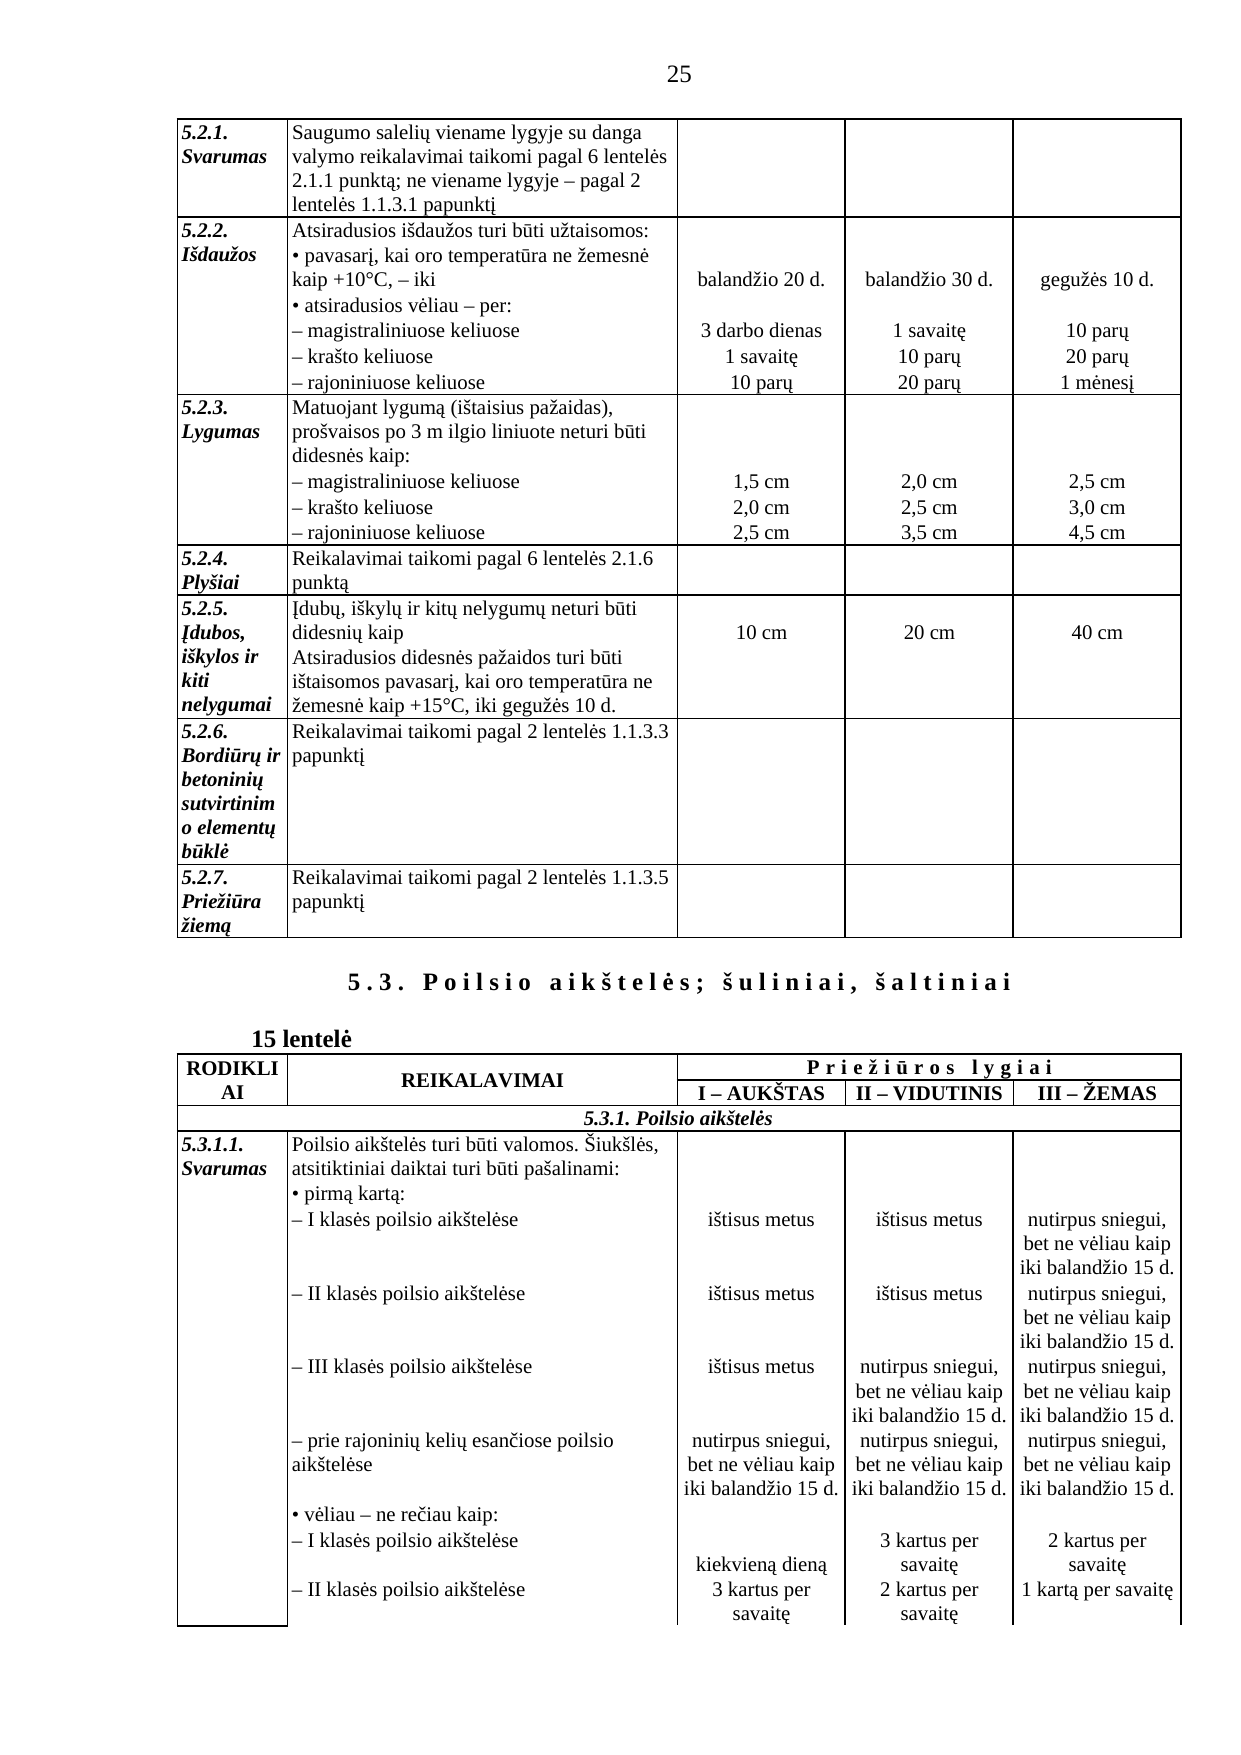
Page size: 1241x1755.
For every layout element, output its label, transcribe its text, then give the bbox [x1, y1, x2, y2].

table_cell [678, 1500, 844, 1526]
table_cell – II klasės poilsio aikštelėse [288, 1279, 677, 1353]
table_cell [1014, 1132, 1180, 1180]
table_cell [678, 120, 844, 216]
table_cell 5.3.1. Poilsio aikštelės [178, 1106, 1180, 1130]
table_cell [1014, 1500, 1180, 1526]
table_cell [1014, 395, 1180, 467]
table_cell [678, 395, 844, 467]
table_cell [846, 291, 1012, 317]
table_cell 10 parų [1014, 317, 1180, 342]
table_cell kiekvieną dieną [678, 1526, 844, 1576]
table_cell [1014, 291, 1180, 317]
table_cell 3,0 cm [1014, 493, 1180, 519]
table_cell nutirpus sniegui, bet ne vėliau kaip iki balandžio 15 d. [1014, 1353, 1180, 1427]
text 15 lentelė [177, 1024, 1181, 1053]
table_cell 10 parų [846, 343, 1012, 368]
table_cell 5.3.1.1. Svarumas [178, 1132, 287, 1625]
table_cell [846, 719, 1012, 863]
table_cell 2,5 cm [678, 519, 844, 544]
table_cell 20 parų [1014, 343, 1180, 368]
table_cell [1014, 120, 1180, 216]
table_cell nutirpus sniegui, bet ne vėliau kaip iki balandžio 15 d. [846, 1353, 1012, 1427]
table_cell 10 cm [678, 596, 844, 644]
table_cell nutirpus sniegui, bet ne vėliau kaip iki balandžio 15 d. [678, 1427, 844, 1500]
table_cell III – ŽEMAS [1014, 1081, 1180, 1104]
table_cell – krašto keliuose [288, 343, 677, 368]
table_cell ištisus metus [846, 1205, 1012, 1279]
table_cell – rajoniniuose keliuose [288, 368, 677, 394]
table_cell – magistraliniuose keliuose [288, 468, 677, 493]
table_cell • pavasarį, kai oro temperatūra ne žemesnė kaip +10°C, – iki [288, 242, 677, 291]
table_cell [1014, 719, 1180, 863]
table_cell [846, 644, 1012, 717]
table_header REIKALAVIMAI [288, 1055, 677, 1104]
table_cell 1 mėnesį [1014, 368, 1180, 394]
table_cell – I klasės poilsio aikštelėse [288, 1526, 677, 1576]
table_cell 20 cm [846, 596, 1012, 644]
table_cell [846, 1180, 1012, 1205]
table_cell [846, 546, 1012, 594]
table_cell [1014, 546, 1180, 594]
table_cell 5.2.5. Įdubos, iškylos ir kiti nelygumai [178, 596, 287, 717]
table_cell 1 kartą per savaitę [1014, 1576, 1180, 1625]
table_cell • vėliau – ne rečiau kaip: [288, 1500, 677, 1526]
table_cell 1 savaitę [846, 317, 1012, 342]
table_cell nutirpus sniegui, bet ne vėliau kaip iki balandžio 15 d. [1014, 1279, 1180, 1353]
table_cell 40 cm [1014, 596, 1180, 644]
table_cell nutirpus sniegui, bet ne vėliau kaip iki balandžio 15 d. [1014, 1205, 1180, 1279]
table_cell [846, 1500, 1012, 1526]
table_cell 2 kartus per savaitę [846, 1576, 1012, 1625]
table_cell balandžio 30 d. [846, 242, 1012, 291]
table_cell [1014, 865, 1180, 937]
table_header Priežiūros lygiai [678, 1055, 1180, 1079]
table_cell [678, 644, 844, 717]
table_cell II – VIDUTINIS [846, 1081, 1013, 1104]
table_cell [846, 395, 1012, 467]
table_cell ištisus metus [678, 1205, 844, 1279]
table_cell [678, 546, 844, 594]
table_cell • pirmą kartą: [288, 1180, 677, 1205]
table_cell gegužės 10 d. [1014, 242, 1180, 291]
table_cell [846, 1132, 1012, 1180]
table_cell balandžio 20 d. [678, 242, 844, 291]
table_cell ištisus metus [846, 1279, 1012, 1353]
table_cell 5.2.1. Svarumas [178, 120, 287, 216]
table_cell 2,0 cm [678, 493, 844, 519]
table_cell [846, 120, 1012, 216]
table_cell Atsiradusios didesnės pažaidos turi būti ištaisomos pavasarį, kai oro temperatūra ne žemesnė kaip +15°C, iki gegužės 10 d. [288, 644, 677, 717]
table_cell [846, 865, 1012, 937]
table_cell [1014, 1180, 1180, 1205]
table_cell [678, 1180, 844, 1205]
table_cell 1 savaitę [678, 343, 844, 368]
table_cell 3 kartus per savaitę [678, 1576, 844, 1625]
table_cell [1014, 644, 1180, 717]
table_cell Poilsio aikštelės turi būti valomos. Šiukšlės, atsitiktiniai daiktai turi būti pašalinami: [288, 1132, 677, 1180]
table_cell 3,5 cm [846, 519, 1012, 544]
text 5.3. Poilsio aikštelės; šuliniai, šaltiniai [177, 967, 1181, 996]
table_cell [678, 719, 844, 863]
table_cell 5.2.2. Išdaužos [178, 218, 287, 394]
table_cell nutirpus sniegui, bet ne vėliau kaip iki balandžio 15 d. [1014, 1427, 1180, 1500]
table_cell nutirpus sniegui, bet ne vėliau kaip iki balandžio 15 d. [846, 1427, 1012, 1500]
table_cell 2,5 cm [846, 493, 1012, 519]
table_header RODIKLIAI [178, 1055, 287, 1104]
table_cell 10 parų [678, 368, 844, 394]
table_cell I – AUKŠTAS [678, 1081, 845, 1104]
table_cell [678, 291, 844, 317]
table_cell [678, 1132, 844, 1180]
table_cell 5.2.3. Lygumas [178, 395, 287, 544]
table_cell • atsiradusios vėliau – per: [288, 291, 677, 317]
table_cell 3 kartus per savaitę [846, 1526, 1012, 1576]
table_cell 1,5 cm [678, 468, 844, 493]
table_cell 4,5 cm [1014, 519, 1180, 544]
table_cell – rajoniniuose keliuose [288, 519, 677, 544]
table_cell ištisus metus [678, 1279, 844, 1353]
table_cell Reikalavimai taikomi pagal 2 lentelės 1.1.3.3 papunktį [288, 719, 677, 863]
table_cell – magistraliniuose keliuose [288, 317, 677, 342]
table_cell Reikalavimai taikomi pagal 2 lentelės 1.1.3.5 papunktį [288, 865, 677, 937]
table_cell 2,0 cm [846, 468, 1012, 493]
table_cell 2 kartus per savaitę [1014, 1526, 1180, 1576]
table_cell 2,5 cm [1014, 468, 1180, 493]
table_cell 3 darbo dienas [678, 317, 844, 342]
table_cell – krašto keliuose [288, 493, 677, 519]
table_cell [678, 865, 844, 937]
table_cell 20 parų [846, 368, 1012, 394]
table_cell – III klasės poilsio aikštelėse [288, 1353, 677, 1427]
table_cell – I klasės poilsio aikštelėse [288, 1205, 677, 1279]
table_cell – II klasės poilsio aikštelėse [288, 1576, 677, 1625]
table_cell ištisus metus [678, 1353, 844, 1427]
table_cell – prie rajoninių kelių esančiose poilsio aikštelėse [288, 1427, 677, 1500]
